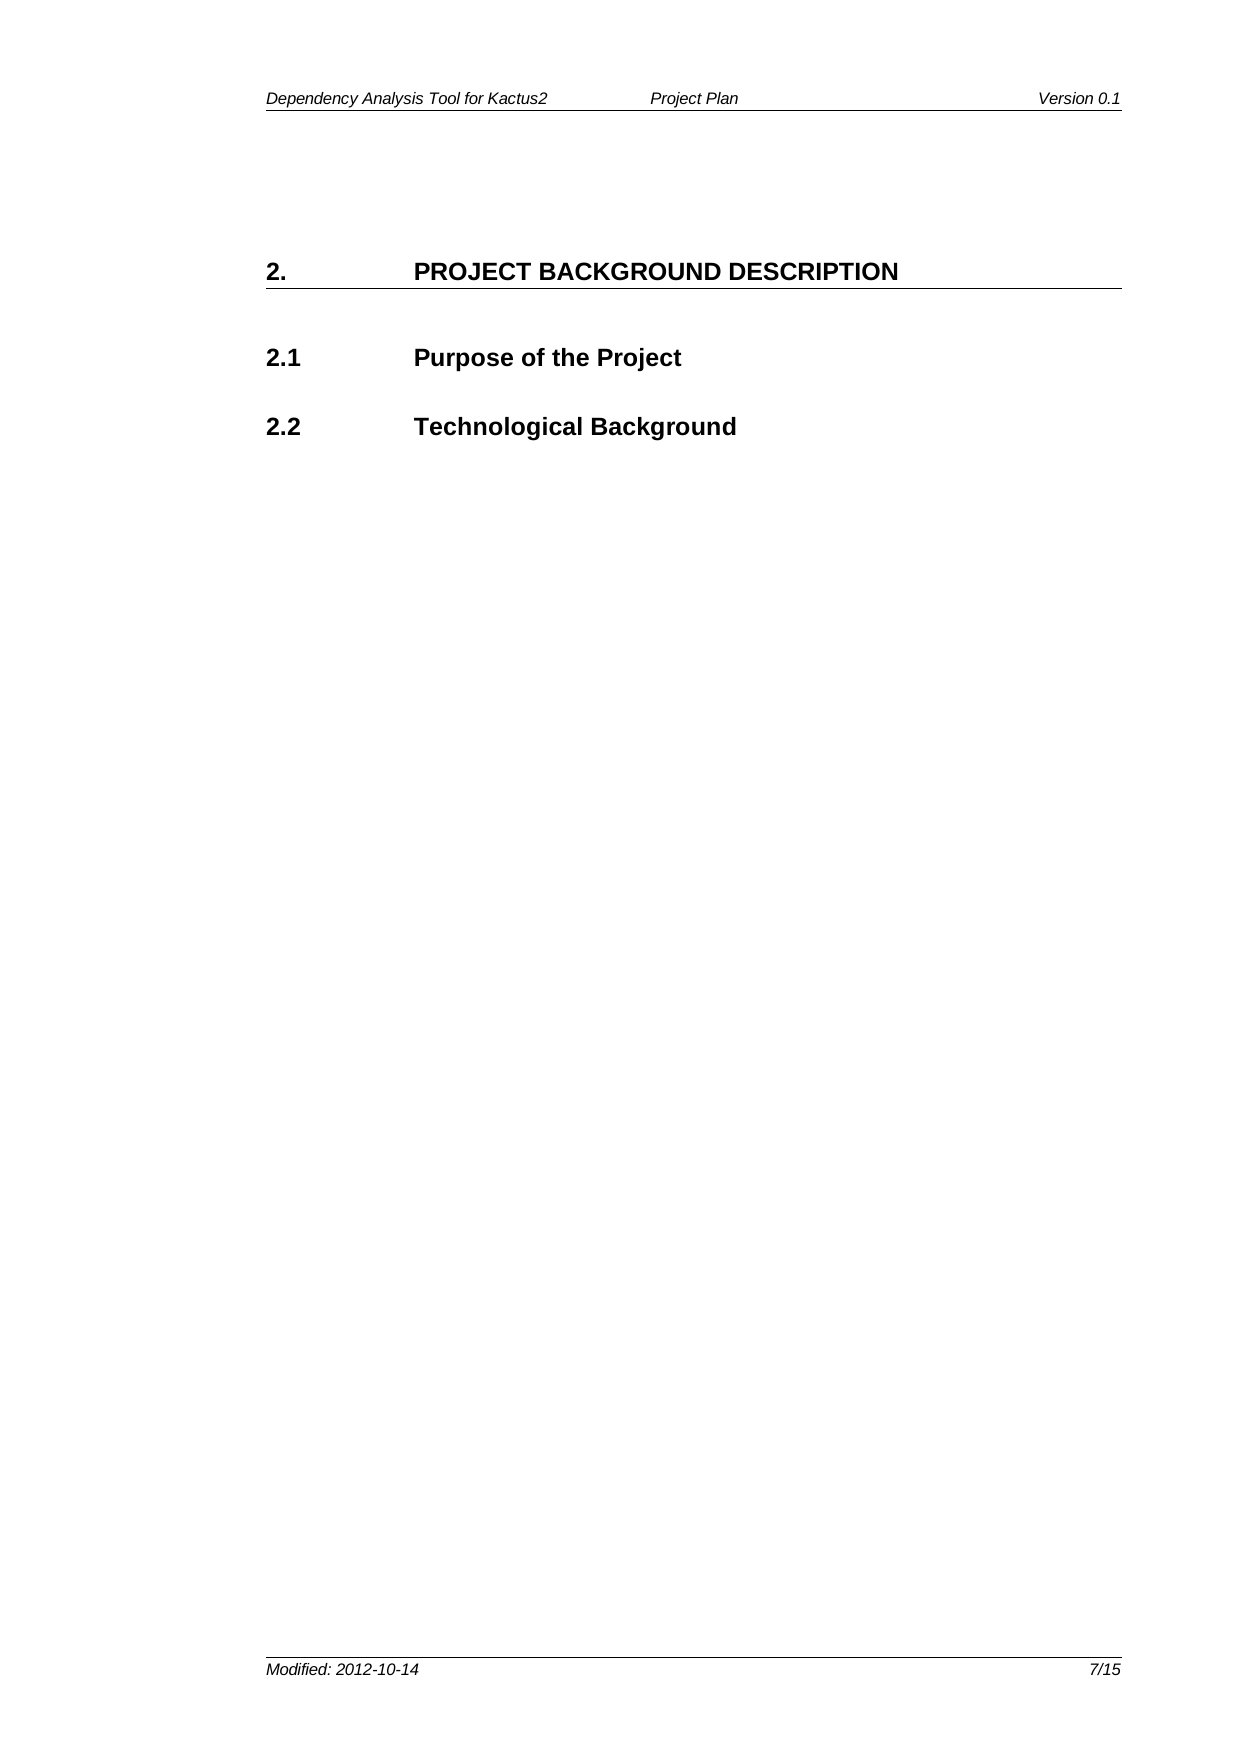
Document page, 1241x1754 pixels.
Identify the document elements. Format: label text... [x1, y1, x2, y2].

subtitle Purpose of the Project [266, 343, 1122, 372]
subtitle Project Background Description [266, 257, 1122, 288]
subtitle Technological Background [266, 412, 1122, 441]
